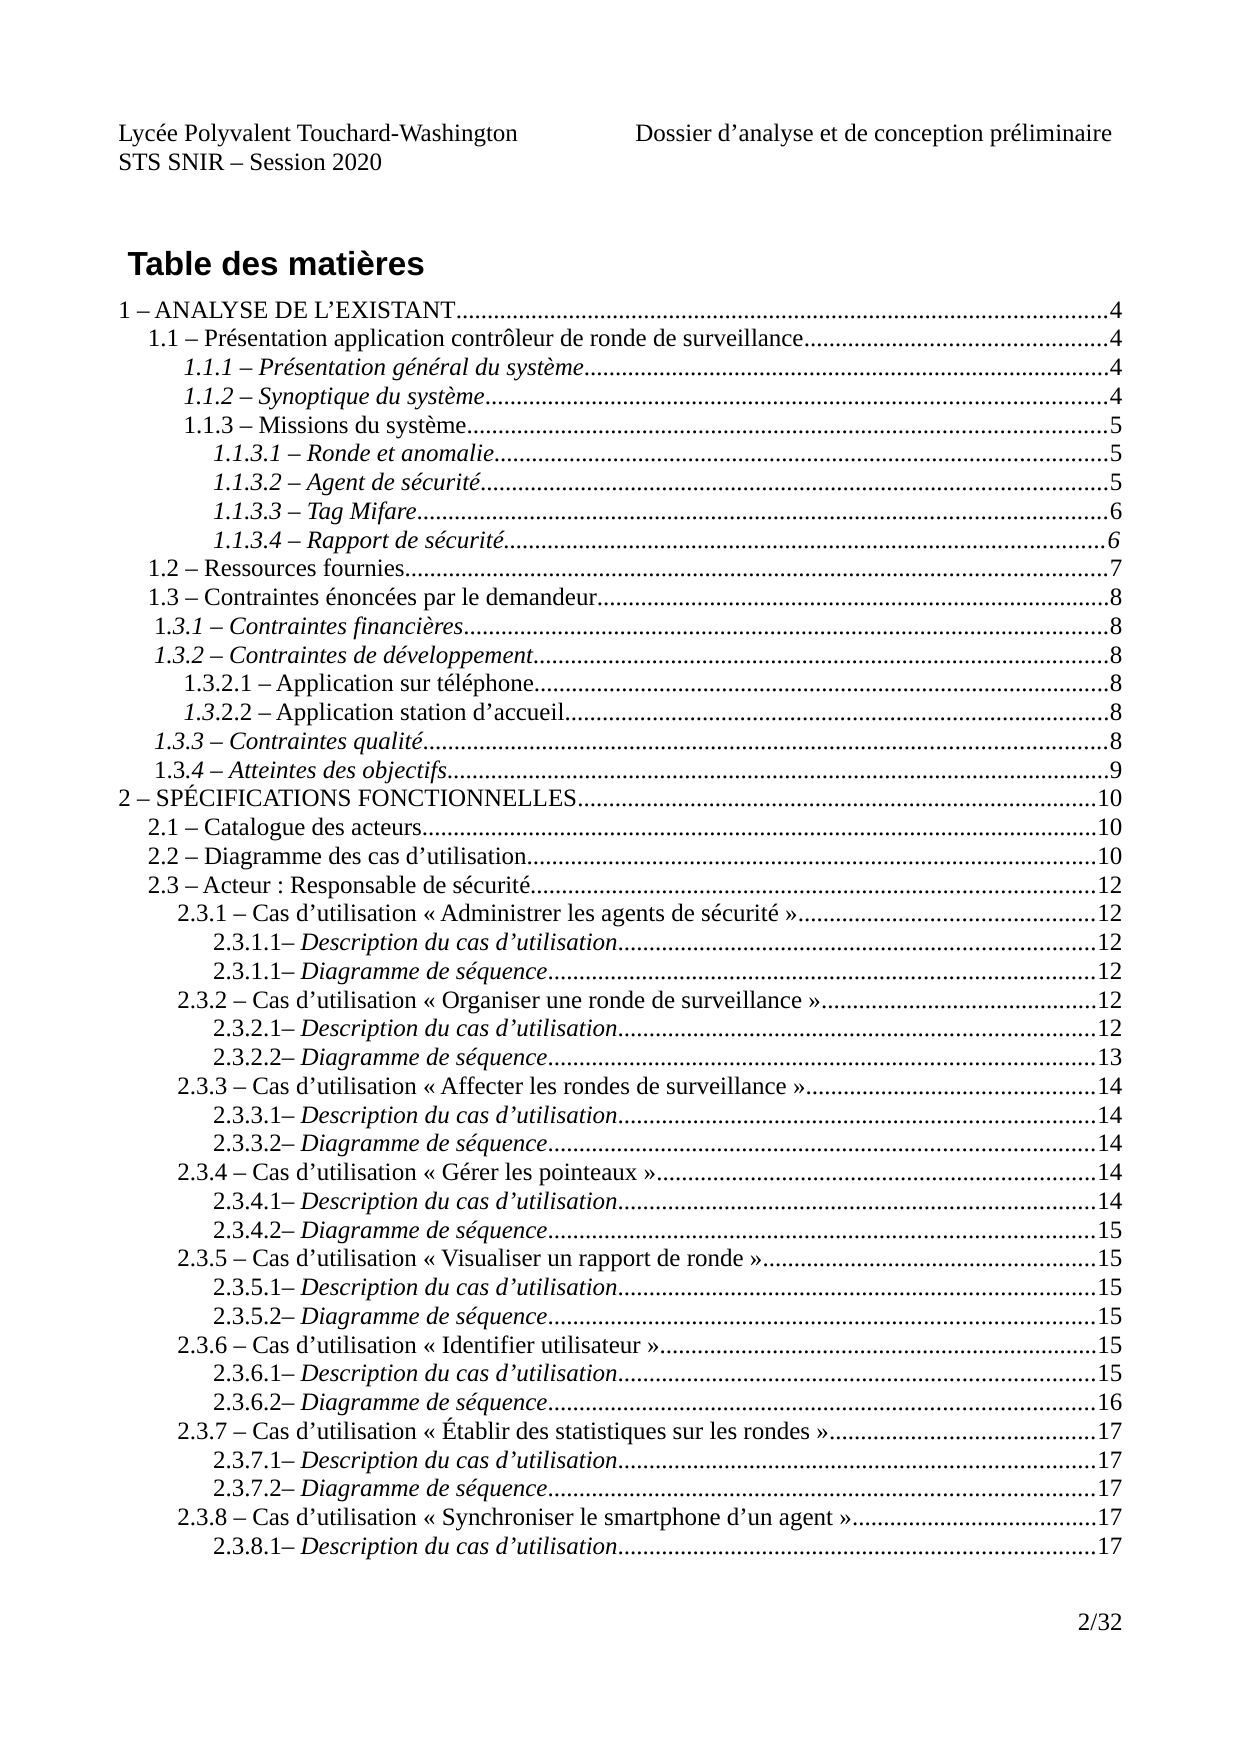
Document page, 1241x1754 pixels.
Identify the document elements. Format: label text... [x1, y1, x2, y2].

text 2.3.4.2– Diagramme de séquence 15 [207, 1215, 1122, 1243]
text 1.3.3 – Contraintes qualité 8 [148, 726, 1122, 755]
text 1 – ANALYSE DE L’EXISTANT 4 [118, 295, 1122, 323]
text 2.3.1.1– Description du cas d’utilisation 12 [207, 927, 1122, 956]
text 1.1.3.4 – Rapport de sécurité 6 [207, 525, 1122, 553]
text 2.3.5.2– Diagramme de séquence 15 [207, 1301, 1122, 1330]
text 1.3.2.2 – Application station d’accueil 8 [177, 697, 1122, 726]
text 2.1 – Catalogue des acteurs 10 [148, 812, 1122, 841]
text 1.1.1 – Présentation général du système 4 [177, 352, 1122, 381]
text 2.3.1.1– Diagramme de séquence 12 [207, 956, 1122, 985]
text 1.1.3.3 – Tag Mifare 6 [207, 496, 1122, 525]
text 1.2 – Ressources fournies 7 [148, 553, 1122, 582]
text 2.3.7.2– Diagramme de séquence 17 [207, 1473, 1122, 1502]
text 1.1.3 – Missions du système 5 [177, 410, 1122, 438]
text 2.3.7 – Cas d’utilisation « Établir des statistiques sur les rondes » 17 [177, 1416, 1122, 1445]
text 2.3.4.1– Description du cas d’utilisation 14 [207, 1186, 1122, 1215]
text 1.1.3.1 – Ronde et anomalie 5 [207, 438, 1122, 467]
text 2.3.4 – Cas d’utilisation « Gérer les pointeaux » 14 [177, 1157, 1122, 1186]
text 1.3.2 – Contraintes de développement 8 [148, 640, 1122, 668]
text 1.3 – Contraintes énoncées par le demandeur 8 [148, 582, 1122, 611]
text 1.3.4 – Atteintes des objectifs 9 [148, 755, 1122, 783]
text 2.3.5.1– Description du cas d’utilisation 15 [207, 1272, 1122, 1301]
text 2 – SPÉCIFICATIONS FONCTIONNELLES 10 [118, 783, 1122, 812]
text Lycée Polyvalent Touchard-Washington Dossier d’analyse et de conception préliminaire [118, 118, 1122, 147]
text 2.3.3.2– Diagramme de séquence 14 [207, 1128, 1122, 1157]
subtitle Table des matières [118, 244, 1122, 282]
text 2.3.6.1– Description du cas d’utilisation 15 [207, 1358, 1122, 1387]
text 1.3.2.1 – Application sur téléphone 8 [177, 668, 1122, 697]
text 2.3.7.1– Description du cas d’utilisation 17 [207, 1445, 1122, 1473]
text 2.3.8.1– Description du cas d’utilisation 17 [207, 1531, 1122, 1560]
text 1.1.3.2 – Agent de sécurité 5 [207, 467, 1122, 496]
text 2.3.2.1– Description du cas d’utilisation 12 [207, 1013, 1122, 1042]
text 2.3.2.2– Diagramme de séquence 13 [207, 1042, 1122, 1071]
text 2.3.3 – Cas d’utilisation « Affecter les rondes de surveillance » 14 [177, 1071, 1122, 1100]
text 2.3.6.2– Diagramme de séquence 16 [207, 1387, 1122, 1416]
text 2.3.6 – Cas d’utilisation « Identifier utilisateur » 15 [177, 1330, 1122, 1358]
text 2.3.2 – Cas d’utilisation « Organiser une ronde de surveillance » 12 [177, 985, 1122, 1013]
text 1.1.2 – Synoptique du système 4 [177, 381, 1122, 410]
text 2.3.3.1– Description du cas d’utilisation 14 [207, 1100, 1122, 1128]
text 2.3.8 – Cas d’utilisation « Synchroniser le smartphone d’un agent » 17 [177, 1502, 1122, 1531]
text 1.3.1 – Contraintes financières 8 [148, 611, 1122, 640]
text 2.2 – Diagramme des cas d’utilisation 10 [148, 841, 1122, 870]
text STS SNIR – Session 2020 [118, 147, 1122, 176]
text 2.3.1 – Cas d’utilisation « Administrer les agents de sécurité » 12 [177, 898, 1122, 927]
text 2.3.5 – Cas d’utilisation « Visualiser un rapport de ronde » 15 [177, 1243, 1122, 1272]
text 1.1 – Présentation application contrôleur de ronde de surveillance 4 [148, 323, 1122, 352]
text 2.3 – Acteur : Responsable de sécurité 12 [148, 870, 1122, 898]
